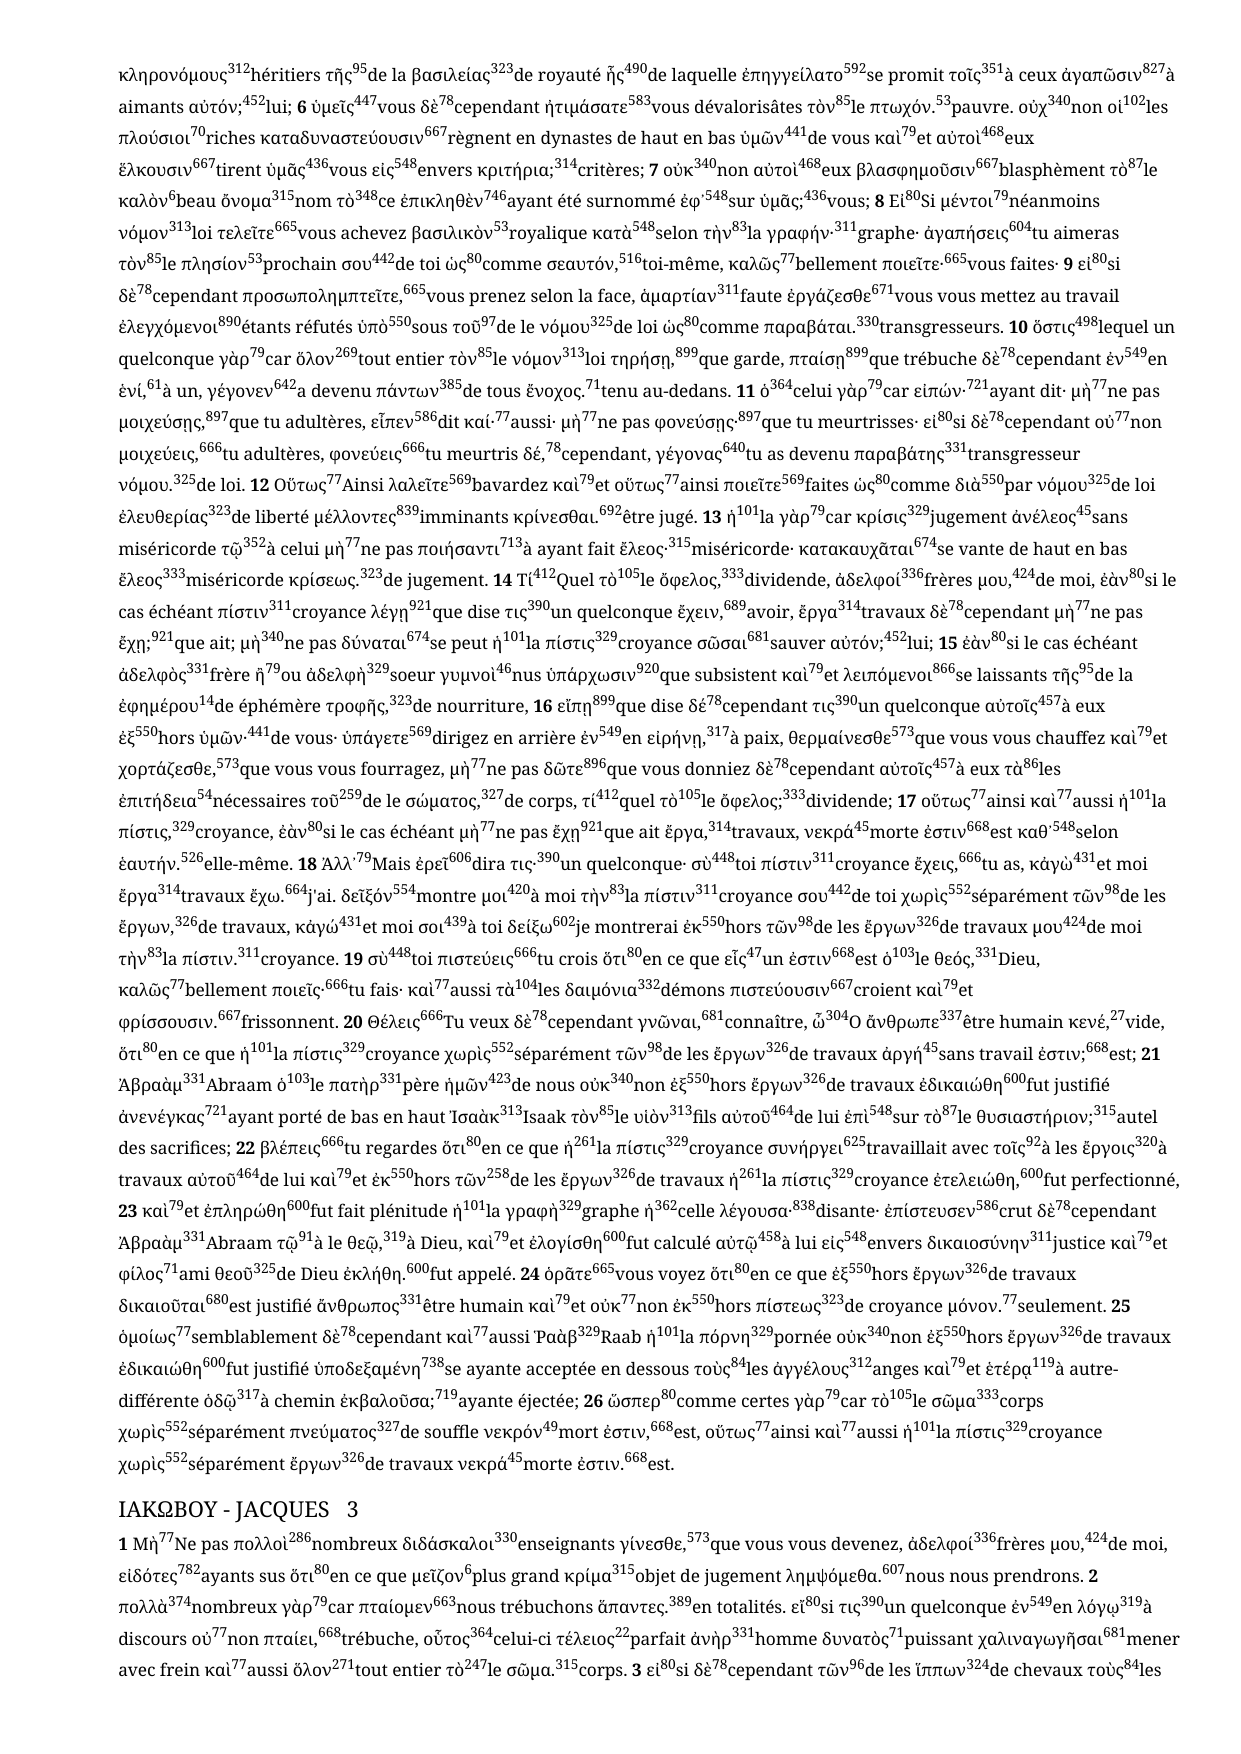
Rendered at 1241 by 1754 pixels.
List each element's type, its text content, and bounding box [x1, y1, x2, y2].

text ΙΑΚΩΒΟΥ - JACQUES 3 [118, 1494, 1181, 1524]
text 1 Μὴ77Ne pas πολλοὶ286nombreux διδάσκαλοι330enseignants γίνεσθε,573que vous vous devenez, ἀδελφοί336frères μου,424de moi, εἰδότες782ayants sus ὅτι80en ce que μεῖζον6plus grand κρίμα315objet de jugement λημψόμεθα.607nous nous prendrons. 2 πολλὰ374nombreux γὰρ79car πταίομεν663nous trébuchons ἅπαντες.389en totalités. εἴ80si τις390un quelconque ἐν549en λόγῳ319à discours οὐ77non πταίει,668trébuche, οὗτος364celui-ci τέλειος22parfait ἀνὴρ331homme δυνατὸς71puissant χαλιναγωγῆσαι681mener avec frein καὶ77aussi ὅλον271tout entier τὸ247le σῶμα.315corps. 3 εἰ80si δὲ78cependant τῶν96de les ἵππων324de chevaux τοὺς84les χαλινοὺς312freins εἰς548envers τὰ86les στόματα314bouches βάλλομεν663nous jetons εἰς548envers τὸ348ce πείθεσθαι692être persuadé αὐτοὺς451eux ἡμῖν,419à nous, καὶ77aussi ὅλον271tout entier τὸ87le σῶμα315corps αὐτῶν463de eux μετάγομεν.663nous dirigeons. 4 ἰδοὺ306voici καὶ77aussi τὰ104les πλοῖα332navires τηλικαῦτα157ceux-ci aussi grands ὄντα841étants καὶ79et ὑπὸ550sous ἀνέμων324de vents σκληρῶν15de durs ἐλαυνόμενα892étants propulsés μετάγεται680est dirigé ὑπὸ550sous ἐλαχίστου18de moindre πηδαλίου327de gouvernail ὅπου80là où ἡ101la ὁρμὴ329impulsion τοῦ358de celui εὐθύνοντος834de rectifiant βούλεται.674se a dessein. 5 οὕτως77ainsi καὶ77aussi ἡ101la γλῶσσα329langue μικρὸν24petit μέλος333membre ἐστὶν668est καὶ79et μεγάλα54grands αὐχεῖ.668targue. ἰδοὺ306voici ἡλίκον158aussi grand que πῦρ333feu ἡλίκην136aussi grande que ὕλην311forêt ἀνάπτει.668allume de bas en haut. 6 καὶ79et ἡ101la γλῶσσα329langue πῦρ.333feu. ὁ103le κόσμος331monde τῆς95de la ἀδικίας323de injustice ἡ101la γλῶσσα329langue καθίσταται680est constitué ἐν549en τοῖς92à les μέλεσιν320à membres ἡμῶν423de nous ἡ362celle σπιλοῦσα838tachante ὅλον271tout entier τὸ87le σῶμα315corps καὶ79et φλογίζουσα838enflammante τὸν85le τροχὸν313roue τῆς95de la γενέσεως323de genèse καὶ79et φλογιζομένη889étante enflammée ὑπὸ550sous τῆς95de la γεέννης.323de géhenne. 7 πᾶσα285toute γὰρ79car φύσις329nature θηρίων326de bêtes sauvages τε79en outre καὶ79et πετεινῶν,326de volatiles, ἑρπετῶν326de reptiles τε79en outre καὶ79et ἐναλίων66de maritimes δαμάζεται680est dompté καὶ79et δεδάμασται654a été dompté τῇ89à la φύσει317à nature τῇ89à la ἀνθρωπίνῃ,8à humaine, 8 τὴν83la δὲ78cependant γλῶσσαν311langue οὐδεὶς390aucun δαμάσαι681dompter δύναται674se peut ἀνθρώπων,324de êtres humains, ἀκατάστατον24inétabli κακόν,73malicieux, μεστὴ69pleine ἰοῦ325de poison θανατηφόρου.16de porteur de trépas. 9 ἐν549en αὐτῇ456à elle εὐλογοῦμεν663nous élogions τὸν245le κύριον313Maître καὶ79et πατέρα313père καὶ79et ἐν549en αὐτῇ456à elle καταρώμεθα669nous nous faisons imprécation de haut en bas τοὺς84les ἀνθρώπους312êtres humains τοὺς345ceux καθ᾽548selon ὁμοίωσιν311assimilation θεοῦ325de Dieu γεγονότας·769ayants devenus· 10 ἐκ550hors τοῦ99de le αὐτοῦ152de même στόματος327de bouche ἐξέρχεται674se sort εὐλογία329éloge καὶ79et κατάρα.329imprécation de haut en bas. οὐ77non χρή,668est besoin, ἀδελφοί336frères μου,424de moi, ταῦτα365ces-ci οὕτως77ainsi γίνεσθαι.690se devenir. 11 μήτι340ne serait-ce que ἡ101la πηγὴ329source ἐκ550hors τῆς95de la αὐτῆς148de même ὀπῆς323de cavité βρύει668jaillit τὸ87le γλυκὺ55sucré καὶ79et τὸ87le πικρόν;55amer; 12 μὴ79ne pas δύναται,674se peut, ἀδελφοί336frères μου,424de moi, συκῆ329figuier ἐλαίας310oliviers ποιῆσαι681faire ἢ79ou ἄμπελος329vigne σῦκα;314figues; οὔτε79ni ἁλυκὸν6salée γλυκὺ6sucré ποιῆσαι681faire ὕδωρ.315eau. 13 Τίς410Quel σοφὸς71sage καὶ79et ἐπιστήμων71savant ἐν549en ὑμῖν;438à vous; δειξάτω556montre ἐκ550hors τῆς255de la καλῆς14de belle ἀναστροφῆς323de retournement de bas en haut τὰ86les ἔργα314travaux αὐτοῦ464de lui ἐν549en πραΰτητι317à douceur σοφίας.323de sagesse. 14 εἰ80si δὲ78cependant ζῆλον313zèle πικρὸν4amer ἔχετε665vous avez καὶ79et ἐριθείαν311rivalité ἐν549en τῇ89à la καρδίᾳ317à coeur ὑμῶν,441de vous, μὴ77ne pas κατακαυχᾶσθε573que vous vous vantez de haut en bas καὶ79et ψεύδεσθε573que vous vous mentez κατὰ550contre τῆς95de la ἀληθείας.323de vérité. 15 οὐκ77non ἔστιν668est αὕτη154celle-ci ἡ101la σοφία329sagesse ἄνωθεν77d'en haut κατερχομένη865se venante de haut en bas ἀλλ᾽79mais ἐπίγειος,69sur terre, ψυχική,69psychique, δαιμονιώδης.69démoniaque. 16 ὅπου80là où γὰρ79car ζῆλος331zèle καὶ79et ἐριθεία,329rivalité, ἐκεῖ77là ἀκαταστασία329instabilité καὶ79et πᾶν289tout φαῦλον24dérisoire πρᾶγμα.333acte. 17 ἡ101la δὲ78cependant ἄνωθεν77d'en haut σοφία329sagesse πρῶτον77premièrement μὲν77certes ἁγνή45consacrée ἐστιν,668est, ἔπειτα77ensuite εἰρηνική,69pacifique, ἐπιεικής,69modérée, εὐπειθής,69obéissante, μεστὴ69pleine ἐλέους327de miséricorde καὶ79et καρπῶν324de fruits ἀγαθῶν,15de bons, ἀδιάκριτος,69sans jugement au travers, ἀνυπόκριτος.69sans hypocrisie. 18 καρπὸς331fruit δὲ78cependant δικαιοσύνης323de justice ἐν549en εἰρήνῃ317à paix σπείρεται680est semé τοῖς351à ceux ποιοῦσιν827à faisants εἰρήνην.311paix. [118, 1528, 1181, 1682]
text 1 Ἀδελφοί336Frères μου,424de moi, μὴ77ne pas ἐν549en προσωπολημψίαις316à réceptions de faces ἔχετε569ayez τὴν83la πίστιν311croyance τοῦ97de le κυρίου325de Maître ἡμῶν423de nous Ἰησοῦ325de Iésous Χριστοῦ325de Christ τῆς95de la δόξης.323de gloire. 2 ἐὰν80si le cas échéant γὰρ79car εἰσέλθῃ899que vienne à l'intérieur εἰς548envers συναγωγὴν311synagogue ὑμῶν441de vous ἀνὴρ331homme χρυσοδακτύλιος22d'anneau d'or ἐν549en ἐσθῆτι317à habillement λαμπρᾷ,8à brillante, εἰσέλθῃ899que vienne à l'intérieur δὲ78cependant καὶ77aussi πτωχὸς71pauvre ἐν549en ῥυπαρᾷ8à sale ἐσθῆτι,317à habillement, 3 ἐπιβλέψητε896que vous regardiez sur δὲ78cependant ἐπὶ548sur τὸν346celui φοροῦντα822colportant τὴν83la ἐσθῆτα311habillement τὴν83la λαμπρὰν2brillante καὶ79et εἴπητε·896que vous disiez· σὺ448toi κάθου574te sois assis ὧδε77ici καλῶς,77bellement, καὶ79et τῷ91à le πτωχῷ59à pauvre εἴπητε·896que vous disiez· σὺ448toi στῆθι554dresse ἢ79ou κάθου574te sois assis ἐκεῖ77là ὑπὸ548sous τὸ87le ὑποπόδιόν315sous-pied μου,424de moi, 4 οὐ340non διεκρίθητε597vous fûtes jugé à travers ἐν549en ἑαυτοῖς519à vous-mêmes καὶ79et ἐγένεσθε589vous vous devîntes κριταὶ330juges διαλογισμῶν324de calculs au-travers πονηρῶν;15de méchants; 5 ἀκούσατε,553écoutez, ἀδελφοί336frères μου424de moi ἀγαπητοί·26aimés· οὐχ340non ὁ103le θεὸς331Dieu ἐξελέξατο592se élut τοὺς84les πτωχοὺς52pauvres τῷ91à le κόσμῳ319à monde πλουσίους52riches ἐν549en πίστει317à croyance καὶ79et κληρονόμους312héritiers τῆς95de la βασιλείας323de royauté ἧς490de laquelle ἐπηγγείλατο592se promit τοῖς351à ceux ἀγαπῶσιν827à aimants αὐτόν;452lui; 6 ὑμεῖς447vous δὲ78cependant ἠτιμάσατε583vous dévalorisâtes τὸν85le πτωχόν.53pauvre. οὐχ340non οἱ102les πλούσιοι70riches καταδυναστεύουσιν667règnent en dynastes de haut en bas ὑμῶν441de vous καὶ79et αὐτοὶ468eux ἕλκουσιν667tirent ὑμᾶς436vous εἰς548envers κριτήρια;314critères; 7 οὐκ340non αὐτοὶ468eux βλασφημοῦσιν667blasphèment τὸ87le καλὸν6beau ὄνομα315nom τὸ348ce ἐπικληθὲν746ayant été surnommé ἐφ᾽548sur ὑμᾶς;436vous; 8 Εἰ80Si μέντοι79néanmoins νόμον313loi τελεῖτε665vous achevez βασιλικὸν53royalique κατὰ548selon τὴν83la γραφήν·311graphe· ἀγαπήσεις604tu aimeras τὸν85le πλησίον53prochain σου442de toi ὡς80comme σεαυτόν,516toi-même, καλῶς77bellement ποιεῖτε·665vous faites· 9 εἰ80si δὲ78cependant προσωπολημπτεῖτε,665vous prenez selon la face, ἁμαρτίαν311faute ἐργάζεσθε671vous vous mettez au travail ἐλεγχόμενοι890étants réfutés ὑπὸ550sous τοῦ97de le νόμου325de loi ὡς80comme παραβάται.330transgresseurs. 10 ὅστις498lequel un quelconque γὰρ79car ὅλον269tout entier τὸν85le νόμον313loi τηρήσῃ,899que garde, πταίσῃ899que trébuche δὲ78cependant ἐν549en ἑνί,61à un, γέγονεν642a devenu πάντων385de tous ἔνοχος.71tenu au-dedans. 11 ὁ364celui γὰρ79car εἰπών·721ayant dit· μὴ77ne pas μοιχεύσῃς,897que tu adultères, εἶπεν586dit καί·77aussi· μὴ77ne pas φονεύσῃς·897que tu meurtrisses· εἰ80si δὲ78cependant οὐ77non μοιχεύεις,666tu adultères, φονεύεις666tu meurtris δέ,78cependant, γέγονας640tu as devenu παραβάτης331transgresseur νόμου.325de loi. 12 Οὕτως77Ainsi λαλεῖτε569bavardez καὶ79et οὕτως77ainsi ποιεῖτε569faites ὡς80comme διὰ550par νόμου325de loi ἐλευθερίας323de liberté μέλλοντες839imminants κρίνεσθαι.692être jugé. 13 ἡ101la γὰρ79car κρίσις329jugement ἀνέλεος45sans miséricorde τῷ352à celui μὴ77ne pas ποιήσαντι713à ayant fait ἔλεος·315miséricorde· κατακαυχᾶται674se vante de haut en bas ἔλεος333miséricorde κρίσεως.323de jugement. 14 Τί412Quel τὸ105le ὄφελος,333dividende, ἀδελφοί336frères μου,424de moi, ἐὰν80si le cas échéant πίστιν311croyance λέγῃ921que dise τις390un quelconque ἔχειν,689avoir, ἔργα314travaux δὲ78cependant μὴ77ne pas ἔχῃ;921que ait; μὴ340ne pas δύναται674se peut ἡ101la πίστις329croyance σῶσαι681sauver αὐτόν;452lui; 15 ἐὰν80si le cas échéant ἀδελφὸς331frère ἢ79ou ἀδελφὴ329soeur γυμνοὶ46nus ὑπάρχωσιν920que subsistent καὶ79et λειπόμενοι866se laissants τῆς95de la ἐφημέρου14de éphémère τροφῆς,323de nourriture, 16 εἴπῃ899que dise δέ78cependant τις390un quelconque αὐτοῖς457à eux ἐξ550hors ὑμῶν·441de vous· ὑπάγετε569dirigez en arrière ἐν549en εἰρήνῃ,317à paix, θερμαίνεσθε573que vous vous chauffez καὶ79et χορτάζεσθε,573que vous vous fourragez, μὴ77ne pas δῶτε896que vous donniez δὲ78cependant αὐτοῖς457à eux τὰ86les ἐπιτήδεια54nécessaires τοῦ259de le σώματος,327de corps, τί412quel τὸ105le ὄφελος;333dividende; 17 οὕτως77ainsi καὶ77aussi ἡ101la πίστις,329croyance, ἐὰν80si le cas échéant μὴ77ne pas ἔχῃ921que ait ἔργα,314travaux, νεκρά45morte ἐστιν668est καθ᾽548selon ἑαυτήν.526elle-même. 18 Ἀλλ᾽79Mais ἐρεῖ606dira τις·390un quelconque· σὺ448toi πίστιν311croyance ἔχεις,666tu as, κἀγὼ431et moi ἔργα314travaux ἔχω.664j'ai. δεῖξόν554montre μοι420à moi τὴν83la πίστιν311croyance σου442de toi χωρὶς552séparément τῶν98de les ἔργων,326de travaux, κἀγώ431et moi σοι439à toi δείξω602je montrerai ἐκ550hors τῶν98de les ἔργων326de travaux μου424de moi τὴν83la πίστιν.311croyance. 19 σὺ448toi πιστεύεις666tu crois ὅτι80en ce que εἷς47un ἐστιν668est ὁ103le θεός,331Dieu, καλῶς77bellement ποιεῖς·666tu fais· καὶ77aussi τὰ104les δαιμόνια332démons πιστεύουσιν667croient καὶ79et φρίσσουσιν.667frissonnent. 20 Θέλεις666Tu veux δὲ78cependant γνῶναι,681connaître, ὦ304O ἄνθρωπε337être humain κενέ,27vide, ὅτι80en ce que ἡ101la πίστις329croyance χωρὶς552séparément τῶν98de les ἔργων326de travaux ἀργή45sans travail ἐστιν;668est; 21 Ἀβραὰμ331Abraam ὁ103le πατὴρ331père ἡμῶν423de nous οὐκ340non ἐξ550hors ἔργων326de travaux ἐδικαιώθη600fut justifié ἀνενέγκας721ayant porté de bas en haut Ἰσαὰκ313Isaak τὸν85le υἱὸν313fils αὐτοῦ464de lui ἐπὶ548sur τὸ87le θυσιαστήριον;315autel des sacrifices; 22 βλέπεις666tu regardes ὅτι80en ce que ἡ261la πίστις329croyance συνήργει625travaillait avec τοῖς92à les ἔργοις320à travaux αὐτοῦ464de lui καὶ79et ἐκ550hors τῶν258de les ἔργων326de travaux ἡ261la πίστις329croyance ἐτελειώθη,600fut perfectionné, 23 καὶ79et ἐπληρώθη600fut fait plénitude ἡ101la γραφὴ329graphe ἡ362celle λέγουσα·838disante· ἐπίστευσεν586crut δὲ78cependant Ἀβραὰμ331Abraam τῷ91à le θεῷ,319à Dieu, καὶ79et ἐλογίσθη600fut calculé αὐτῷ458à lui εἰς548envers δικαιοσύνην311justice καὶ79et φίλος71ami θεοῦ325de Dieu ἐκλήθη.600fut appelé. 24 ὁρᾶτε665vous voyez ὅτι80en ce que ἐξ550hors ἔργων326de travaux δικαιοῦται680est justifié ἄνθρωπος331être humain καὶ79et οὐκ77non ἐκ550hors πίστεως323de croyance μόνον.77seulement. 25 ὁμοίως77semblablement δὲ78cependant καὶ77aussi Ῥαὰβ329Raab ἡ101la πόρνη329pornée οὐκ340non ἐξ550hors ἔργων326de travaux ἐδικαιώθη600fut justifié ὑποδεξαμένη738se ayante acceptée en dessous τοὺς84les ἀγγέλους312anges καὶ79et ἑτέρᾳ119à autre-différente ὁδῷ317à chemin ἐκβαλοῦσα;719ayante éjectée; 26 ὥσπερ80comme certes γὰρ79car τὸ105le σῶμα333corps χωρὶς552séparément πνεύματος327de souffle νεκρόν49mort ἐστιν,668est, οὕτως77ainsi καὶ77aussi ἡ101la πίστις329croyance χωρὶς552séparément ἔργων326de travaux νεκρά45morte ἐστιν.668est. [118, 59, 1181, 1475]
